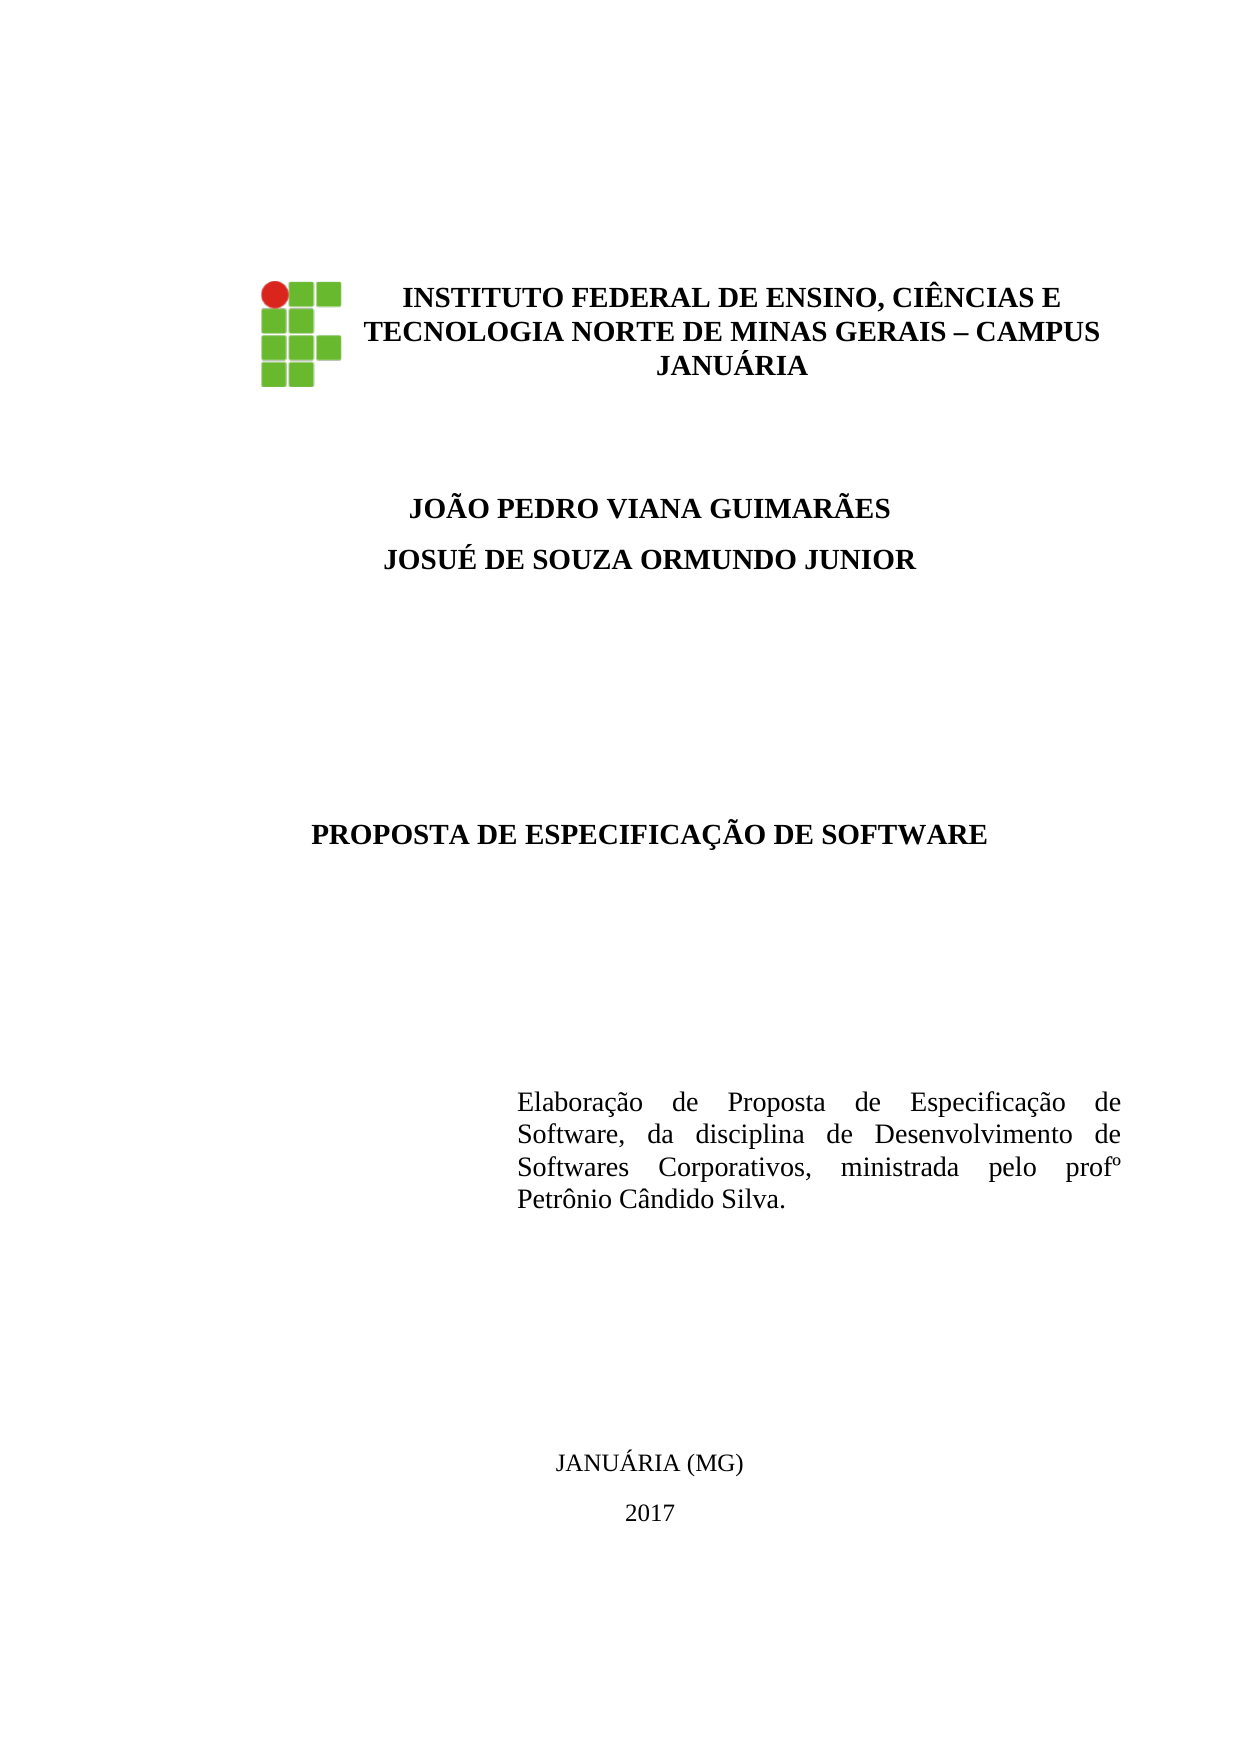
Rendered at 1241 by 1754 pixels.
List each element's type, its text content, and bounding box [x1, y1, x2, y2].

text JOSUÉ DE SOUZA ORMUNDO JUNIOR [177, 542, 1122, 575]
text 2017 [177, 1498, 1122, 1526]
text JANUÁRIA (MG) [177, 1448, 1122, 1477]
text INSTITUTO FEDERAL DE ENSINO, CIÊNCIAS E TECNOLOGIA NORTE DE MINAS GERAIS – CAMPUS JANUÁRIA [342, 281, 1122, 381]
text JOÃO PEDRO VIANA GUIMARÃES [177, 491, 1122, 524]
picture [258, 281, 342, 387]
text PROPOSTA DE ESPECIFICAÇÃO DE SOFTWARE [177, 817, 1122, 851]
text [177, 281, 258, 381]
text Elaboração de Proposta de Especificação de Software, da disciplina de Desenvolvimento de Softwares Corporativos, ministrada pelo profº Petrônio Cândido Silva. [517, 1085, 1122, 1214]
